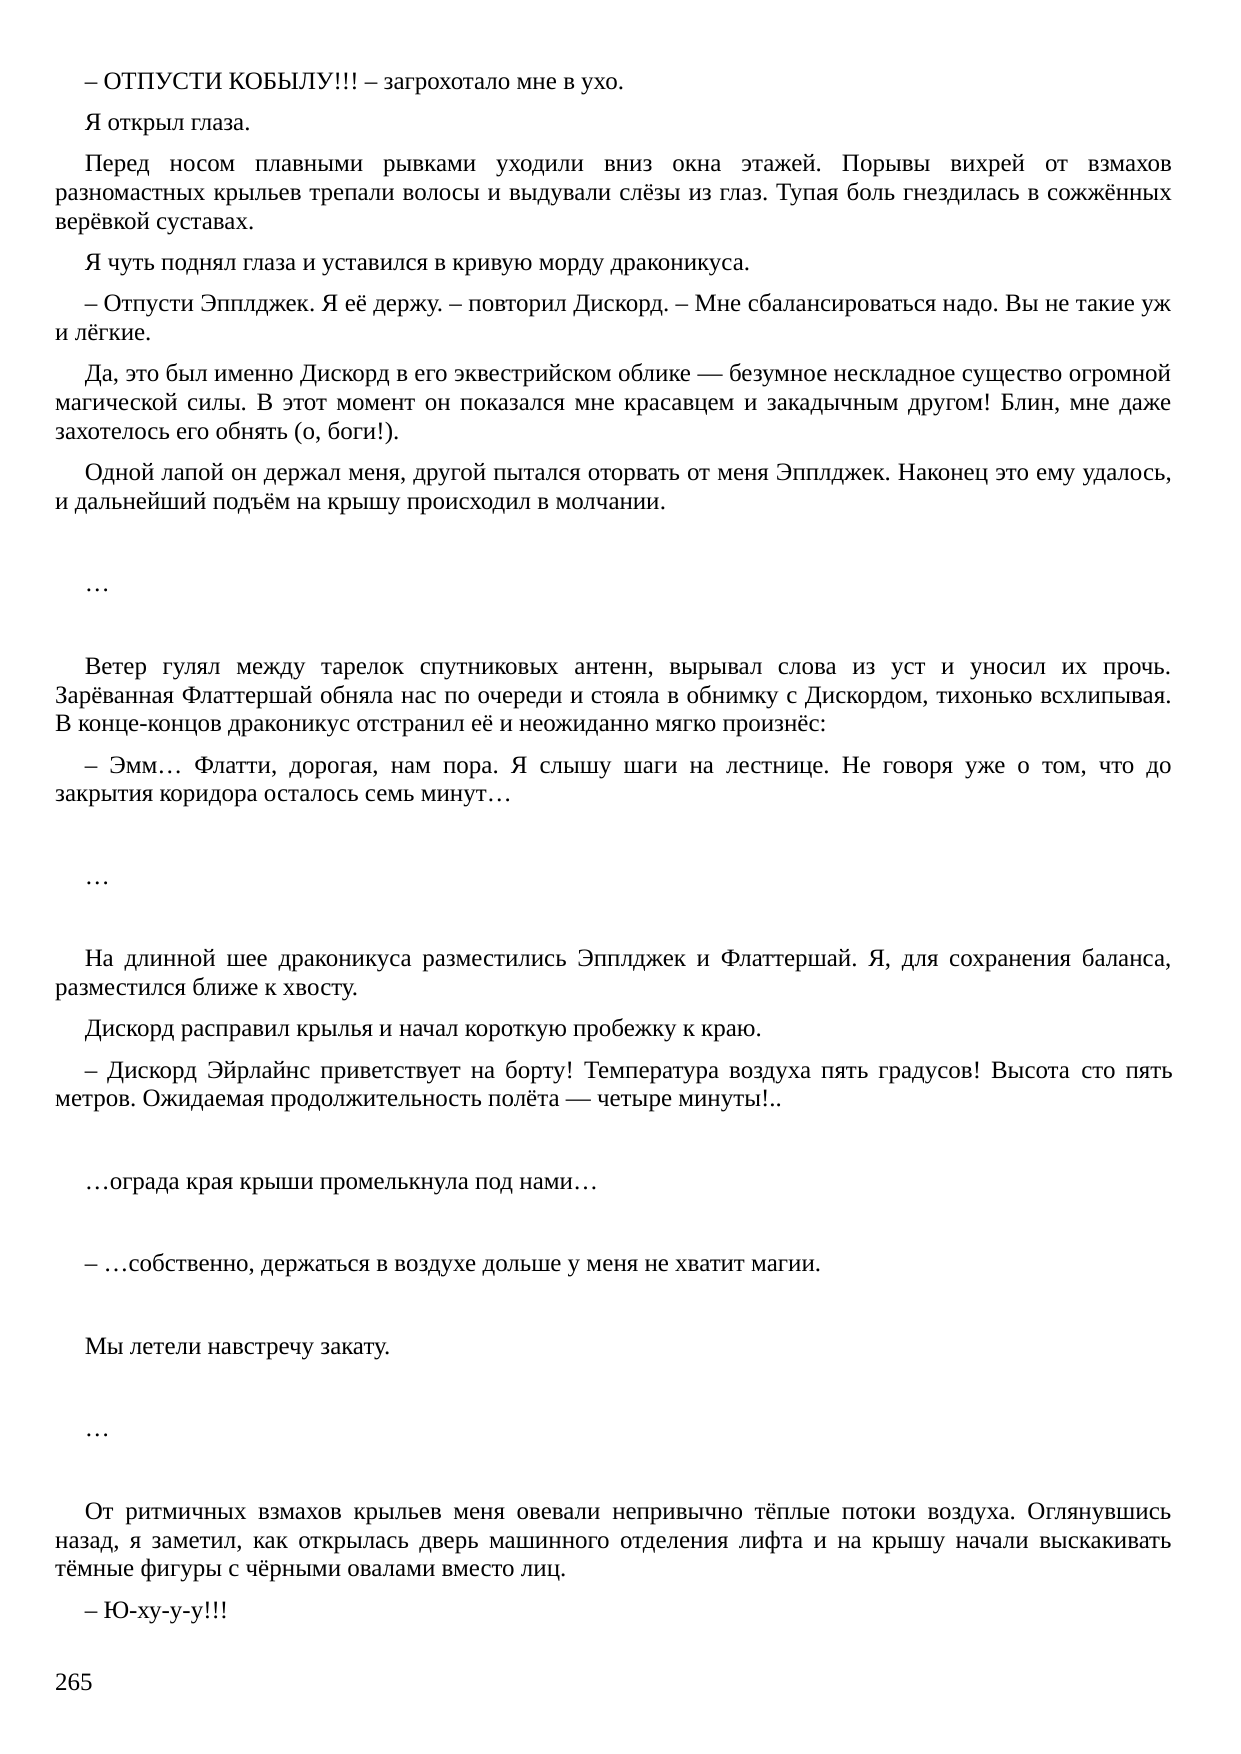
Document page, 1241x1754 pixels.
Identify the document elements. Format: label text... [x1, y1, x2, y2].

text Мы летели навстречу закату. [55, 1331, 1173, 1360]
text Да, это был именно Дискорд в его эквестрийском облике — безумное нескладное существо огромной магической силы. В этот момент он показался мне красавцем и закадычным другом! Блин, мне даже захотелось его обнять (о, боги!). [55, 358, 1173, 445]
text … [55, 568, 1173, 597]
text Ветер гулял между тарелок спутниковых антенн, вырывал слова из уст и уносил их прочь. Зарёванная Флаттершай обняла нас по очереди и стояла в обнимку с Дискордом, тихонько всхлипывая. В конце-концов драконикус отстранил её и неожиданно мягко произнёс: [55, 651, 1173, 737]
text От ритмичных взмахов крыльев меня овевали непривычно тёплые потоки воздуха. Оглянувшись назад, я заметил, как открылась дверь машинного отделения лифта и на крышу начали выскакивать тёмные фигуры с чёрными овалами вместо лиц. [55, 1496, 1173, 1582]
text – …собственно, держаться в воздухе дольше у меня не хватит магии. [55, 1248, 1173, 1277]
text Я чуть поднял глаза и уставился в кривую морду драконикуса. [55, 247, 1173, 276]
text – Ю-ху-у-у!!! [55, 1595, 1173, 1623]
text – Дискорд Эйрлайнс приветствует на борту! Температура воздуха пять градусов! Высота сто пять метров. Ожидаемая продолжительность полёта — четыре минуты!.. [55, 1055, 1173, 1112]
text Дискорд расправил крылья и начал короткую пробежку к краю. [55, 1013, 1173, 1042]
text … [55, 1413, 1173, 1442]
text …ограда края крыши промелькнула под нами… [55, 1166, 1173, 1195]
text Одной лапой он держал меня, другой пытался оторвать от меня Эпплджек. Наконец это ему удалось, и дальнейший подъём на крышу происходил в молчании. [55, 457, 1173, 515]
text – Эмм… Флатти, дорогая, нам пора. Я слышу шаги на лестнице. Не говоря уже о том, что до закрытия коридора осталось семь минут… [55, 750, 1173, 807]
text – Отпусти Эпплджек. Я её держу. – повторил Дискорд. – Мне сбалансироваться надо. Вы не такие уж и лёгкие. [55, 288, 1173, 346]
text – ОТПУСТИ КОБЫЛУ!!! – загрохотало мне в ухо. [55, 66, 1173, 95]
text Я открыл глаза. [55, 107, 1173, 136]
text … [55, 861, 1173, 890]
text Перед носом плавными рывками уходили вниз окна этажей. Порывы вихрей от взмахов разномастных крыльев трепали волосы и выдували слёзы из глаз. Тупая боль гнездилась в сожжённых верёвкой суставах. [55, 148, 1173, 235]
text На длинной шее драконикуса разместились Эпплджек и Флаттершай. Я, для сохранения баланса, разместился ближе к хвосту. [55, 943, 1173, 1001]
